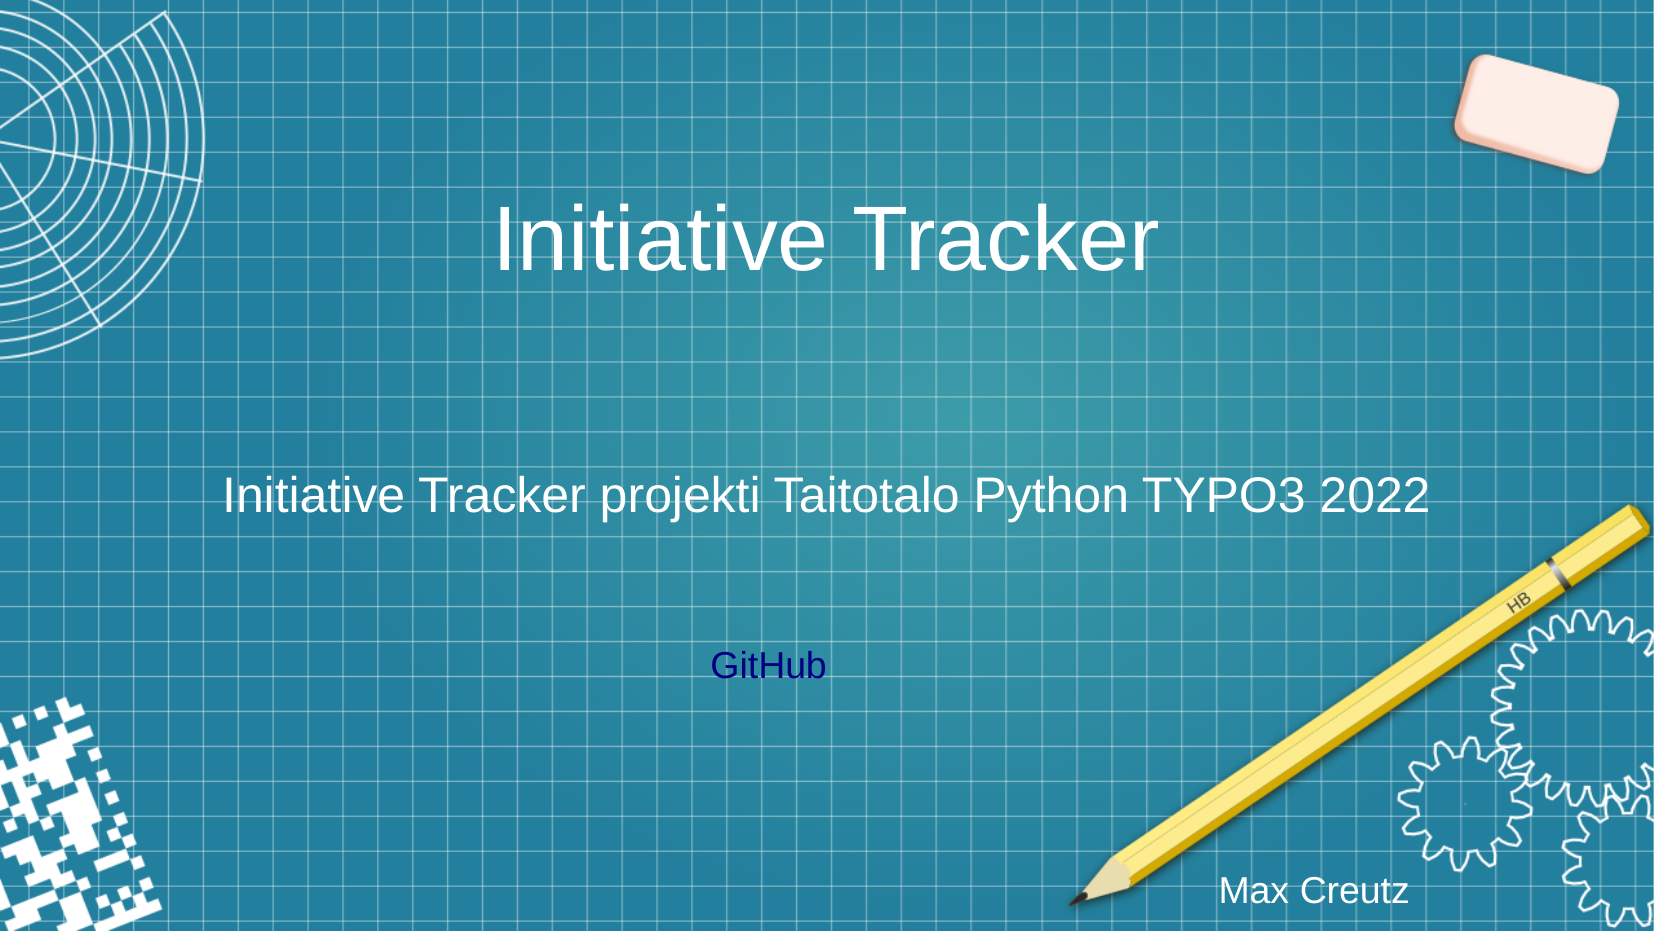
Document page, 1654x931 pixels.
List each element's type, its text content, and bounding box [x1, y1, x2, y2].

text_box GitHub [675, 637, 863, 694]
picture [0, 0, 1654, 931]
text_box Max Creutz [1203, 862, 1426, 920]
subtitle Initiative Tracker projekti Taitotalo Python TYPO3 2022 [82, 389, 1571, 601]
title Initiative Tracker [82, 132, 1571, 346]
